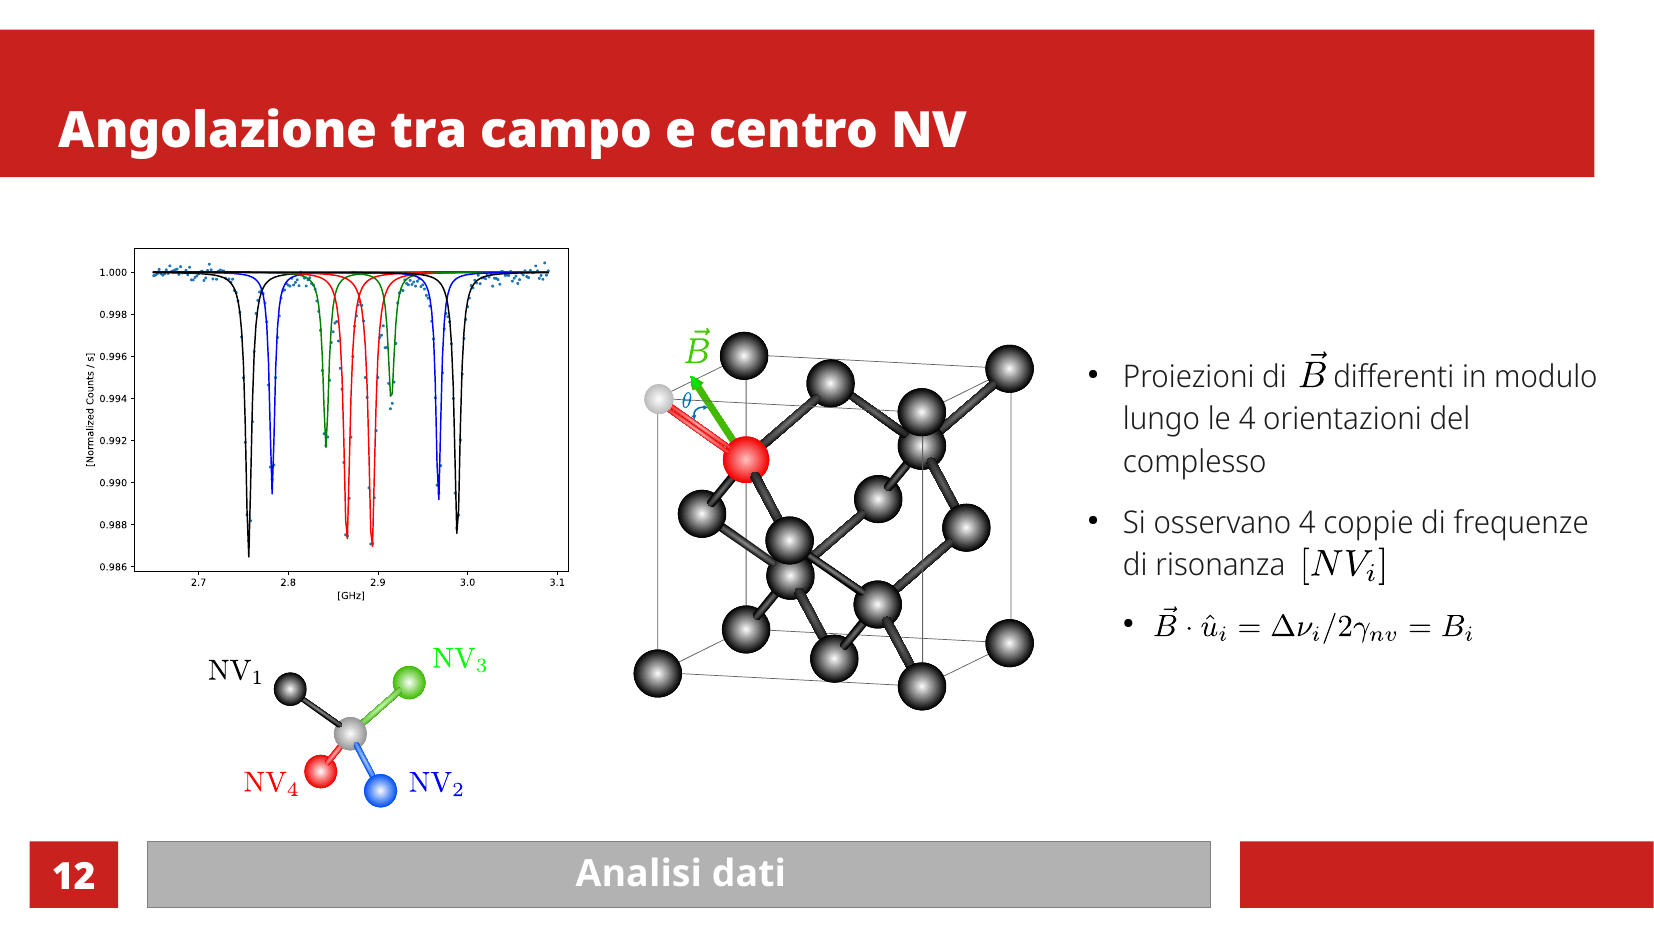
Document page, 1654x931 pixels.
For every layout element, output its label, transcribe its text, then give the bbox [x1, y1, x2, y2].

text_box [409, 772, 463, 797]
text_box Analisi dati [155, 838, 1206, 905]
title Angolazione tra campo e centro NV [59, 44, 1595, 163]
picture [81, 212, 1087, 858]
list Proiezioni di differenti in modulo lungo le 4 orientazioni del complesso Si osservano 4 coppie di frequenze di risonanza [1087, 211, 1613, 788]
text_box [1299, 351, 1327, 388]
text_box [1301, 547, 1384, 585]
text_box [433, 647, 487, 673]
text_box [1154, 606, 1472, 644]
text_box [208, 659, 261, 684]
text_box [244, 771, 298, 796]
